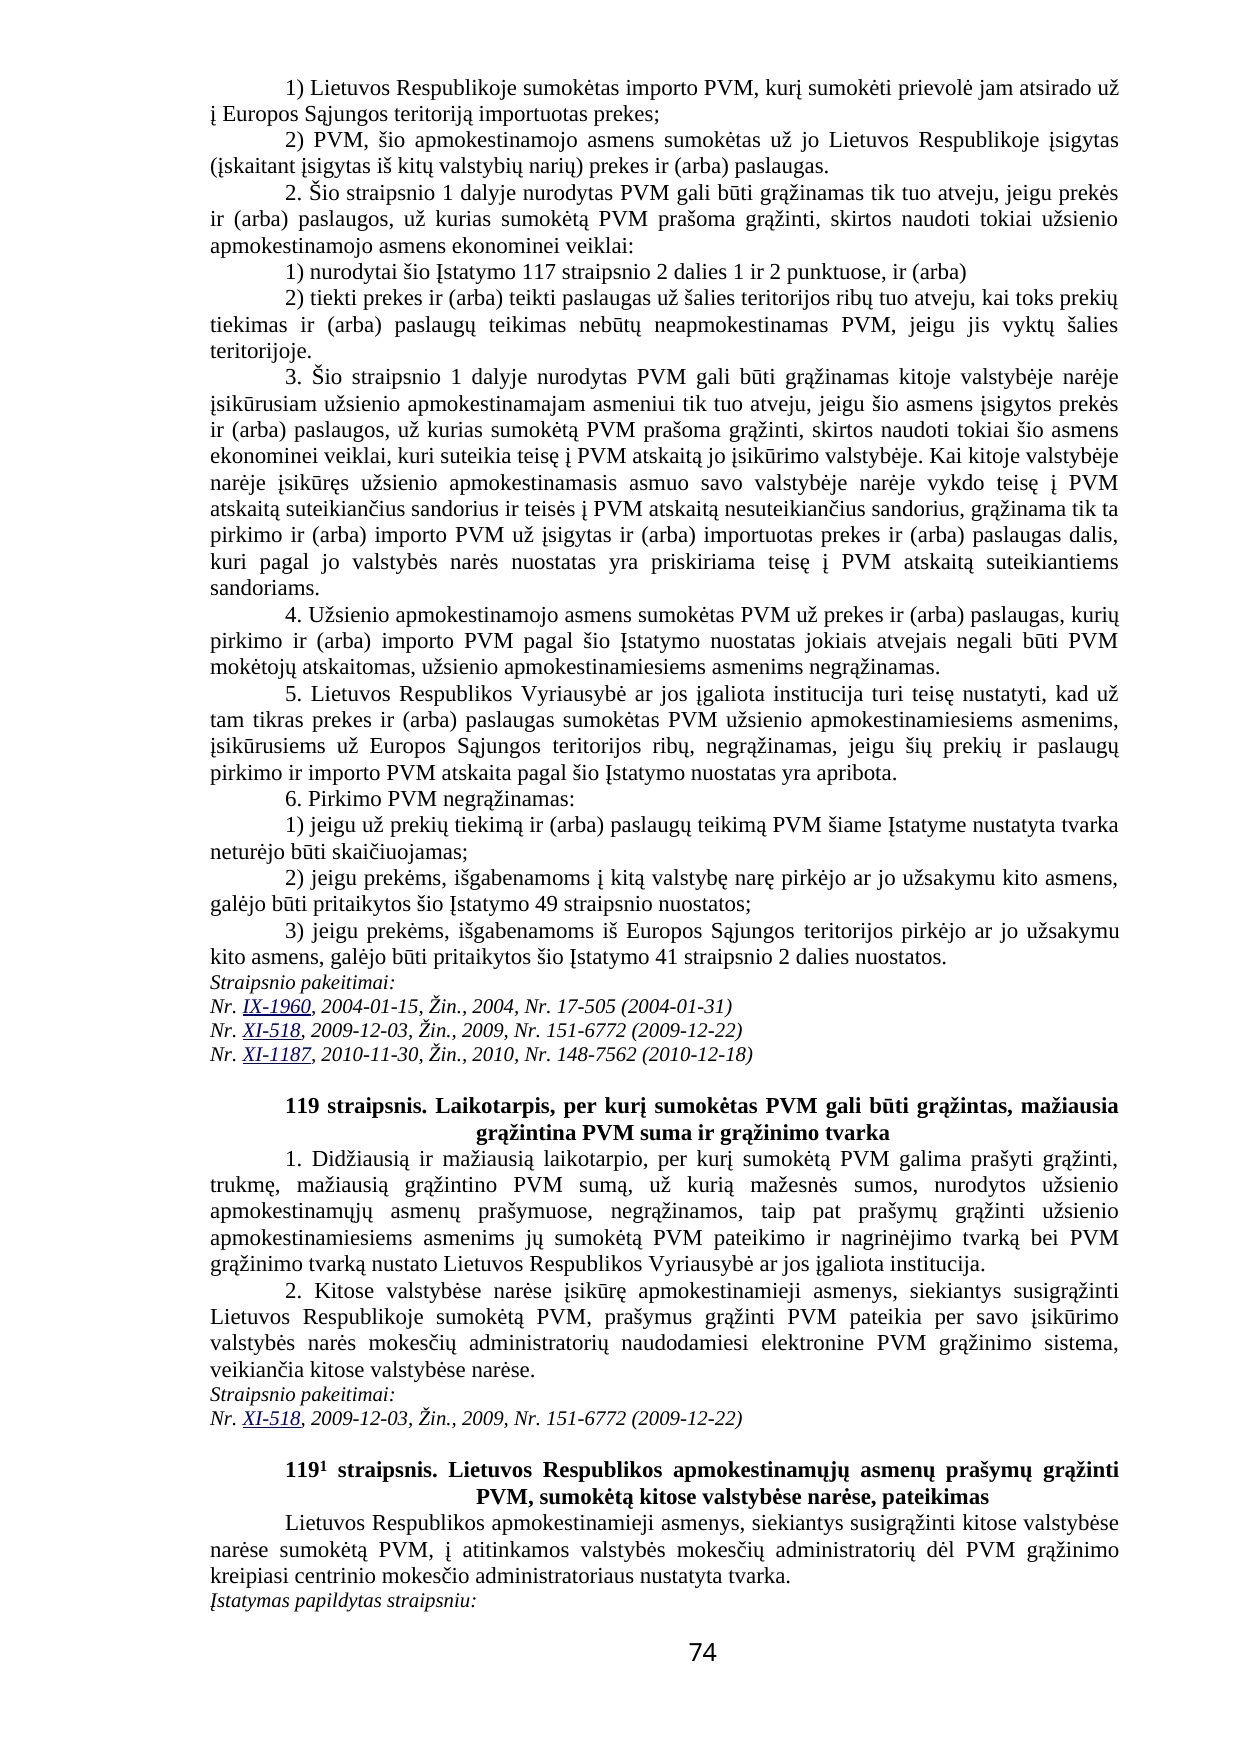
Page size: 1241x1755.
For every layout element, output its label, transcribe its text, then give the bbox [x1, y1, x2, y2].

text 3) jeigu prekėms, išgabenamoms iš Europos Sąjungos teritorijos pirkėjo ar jo užsakymu kito asmens, galėjo būti pritaikytos šio Įstatymo 41 straipsnio 2 dalies nuostatos. [210, 917, 1120, 969]
text 5. Lietuvos Respublikos Vyriausybė ar jos įgaliota institucija turi teisę nustatyti, kad už tam tikras prekes ir (arba) paslaugas sumokėtas PVM užsienio apmokestinamiesiems asmenims, įsikūrusiems už Europos Sąjungos teritorijos ribų, negrąžinamas, jeigu šių prekių ir paslaugų pirkimo ir importo PVM atskaita pagal šio Įstatymo nuostatas yra apribota. [210, 680, 1120, 785]
text Straipsnio pakeitimai: [210, 1382, 1120, 1406]
text 1191 straipsnis. Lietuvos Respublikos apmokestinamųjų asmenų prašymų grąžinti PVM, sumokėtą kitose valstybėse narėse, pateikimas [285, 1457, 1120, 1509]
text 1) nurodytai šio Įstatymo 117 straipsnio 2 dalies 1 ir 2 punktuose, ir (arba) [210, 258, 1120, 284]
text 1) Lietuvos Respublikoje sumokėtas importo PVM, kurį sumokėti prievolė jam atsirado už į Europos Sąjungos teritoriją importuotas prekes; [210, 73, 1120, 126]
text 2. Kitose valstybėse narėse įsikūrę apmokestinamieji asmenys, siekiantys susigrąžinti Lietuvos Respublikoje sumokėtą PVM, prašymus grąžinti PVM pateikia per savo įsikūrimo valstybės narės mokesčių administratorių naudodamiesi elektronine PVM grąžinimo sistema, veikiančia kitose valstybėse narėse. [210, 1277, 1120, 1382]
text Nr. XI-1187, 2010-11-30, Žin., 2010, Nr. 148-7562 (2010-12-18) [210, 1042, 1120, 1066]
text 1) jeigu už prekių tiekimą ir (arba) paslaugų teikimą PVM šiame Įstatyme nustatyta tvarka neturėjo būti skaičiuojamas; [210, 811, 1120, 864]
text Nr. XI-518, 2009-12-03, Žin., 2009, Nr. 151-6772 (2009-12-22) [210, 1018, 1120, 1042]
text 3. Šio straipsnio 1 dalyje nurodytas PVM gali būti grąžinamas kitoje valstybėje narėje įsikūrusiam užsienio apmokestinamajam asmeniui tik tuo atveju, jeigu šio asmens įsigytos prekės ir (arba) paslaugos, už kurias sumokėtą PVM prašoma grąžinti, skirtos naudoti tokiai šio asmens ekonominei veiklai, kuri suteikia teisę į PVM atskaitą jo įsikūrimo valstybėje. Kai kitoje valstybėje narėje įsikūręs užsienio apmokestinamasis asmuo savo valstybėje narėje vykdo teisę į PVM atskaitą suteikiančius sandorius ir teisės į PVM atskaitą nesuteikiančius sandorius, grąžinama tik ta pirkimo ir (arba) importo PVM už įsigytas ir (arba) importuotas prekes ir (arba) paslaugas dalis, kuri pagal jo valstybės narės nuostatas yra priskiriama teisę į PVM atskaitą suteikiantiems sandoriams. [210, 363, 1120, 601]
text Nr. IX-1960, 2004-01-15, Žin., 2004, Nr. 17-505 (2004-01-31) [210, 994, 1120, 1018]
text Straipsnio pakeitimai: [210, 969, 1120, 994]
text 4. Užsienio apmokestinamojo asmens sumokėtas PVM už prekes ir (arba) paslaugas, kurių pirkimo ir (arba) importo PVM pagal šio Įstatymo nuostatas jokiais atvejais negali būti PVM mokėtojų atskaitomas, užsienio apmokestinamiesiems asmenims negrąžinamas. [210, 601, 1120, 680]
text 2) jeigu prekėms, išgabenamoms į kitą valstybę narę pirkėjo ar jo užsakymu kito asmens, galėjo būti pritaikytos šio Įstatymo 49 straipsnio nuostatos; [210, 864, 1120, 917]
text Nr. XI-518, 2009-12-03, Žin., 2009, Nr. 151-6772 (2009-12-22) [210, 1406, 1120, 1430]
text Įstatymas papildytas straipsniu: [210, 1588, 1120, 1612]
text 6. Pirkimo PVM negrąžinamas: [210, 785, 1120, 811]
text 119 straipsnis. Laikotarpis, per kurį sumokėtas PVM gali būti grąžintas, mažiausia grąžintina PVM suma ir grąžinimo tvarka [285, 1092, 1120, 1145]
text 1. Didžiausią ir mažiausią laikotarpio, per kurį sumokėtą PVM galima prašyti grąžinti, trukmę, mažiausią grąžintino PVM sumą, už kurią mažesnės sumos, nurodytos užsienio apmokestinamųjų asmenų prašymuose, negrąžinamos, taip pat prašymų grąžinti užsienio apmokestinamiesiems asmenims jų sumokėtą PVM pateikimo ir nagrinėjimo tvarką bei PVM grąžinimo tvarką nustato Lietuvos Respublikos Vyriausybė ar jos įgaliota institucija. [210, 1145, 1120, 1277]
text Lietuvos Respublikos apmokestinamieji asmenys, siekiantys susigrąžinti kitose valstybėse narėse sumokėtą PVM, į atitinkamos valstybės mokesčių administratorių dėl PVM grąžinimo kreipiasi centrinio mokesčio administratoriaus nustatyta tvarka. [210, 1509, 1120, 1588]
text 2) PVM, šio apmokestinamojo asmens sumokėtas už jo Lietuvos Respublikoje įsigytas (įskaitant įsigytas iš kitų valstybių narių) prekes ir (arba) paslaugas. [210, 126, 1120, 179]
text 2) tiekti prekes ir (arba) teikti paslaugas už šalies teritorijos ribų tuo atveju, kai toks prekių tiekimas ir (arba) paslaugų teikimas nebūtų neapmokestinamas PVM, jeigu jis vyktų šalies teritorijoje. [210, 284, 1120, 363]
text 2. Šio straipsnio 1 dalyje nurodytas PVM gali būti grąžinamas tik tuo atveju, jeigu prekės ir (arba) paslaugos, už kurias sumokėtą PVM prašoma grąžinti, skirtos naudoti tokiai užsienio apmokestinamojo asmens ekonominei veiklai: [210, 179, 1120, 258]
